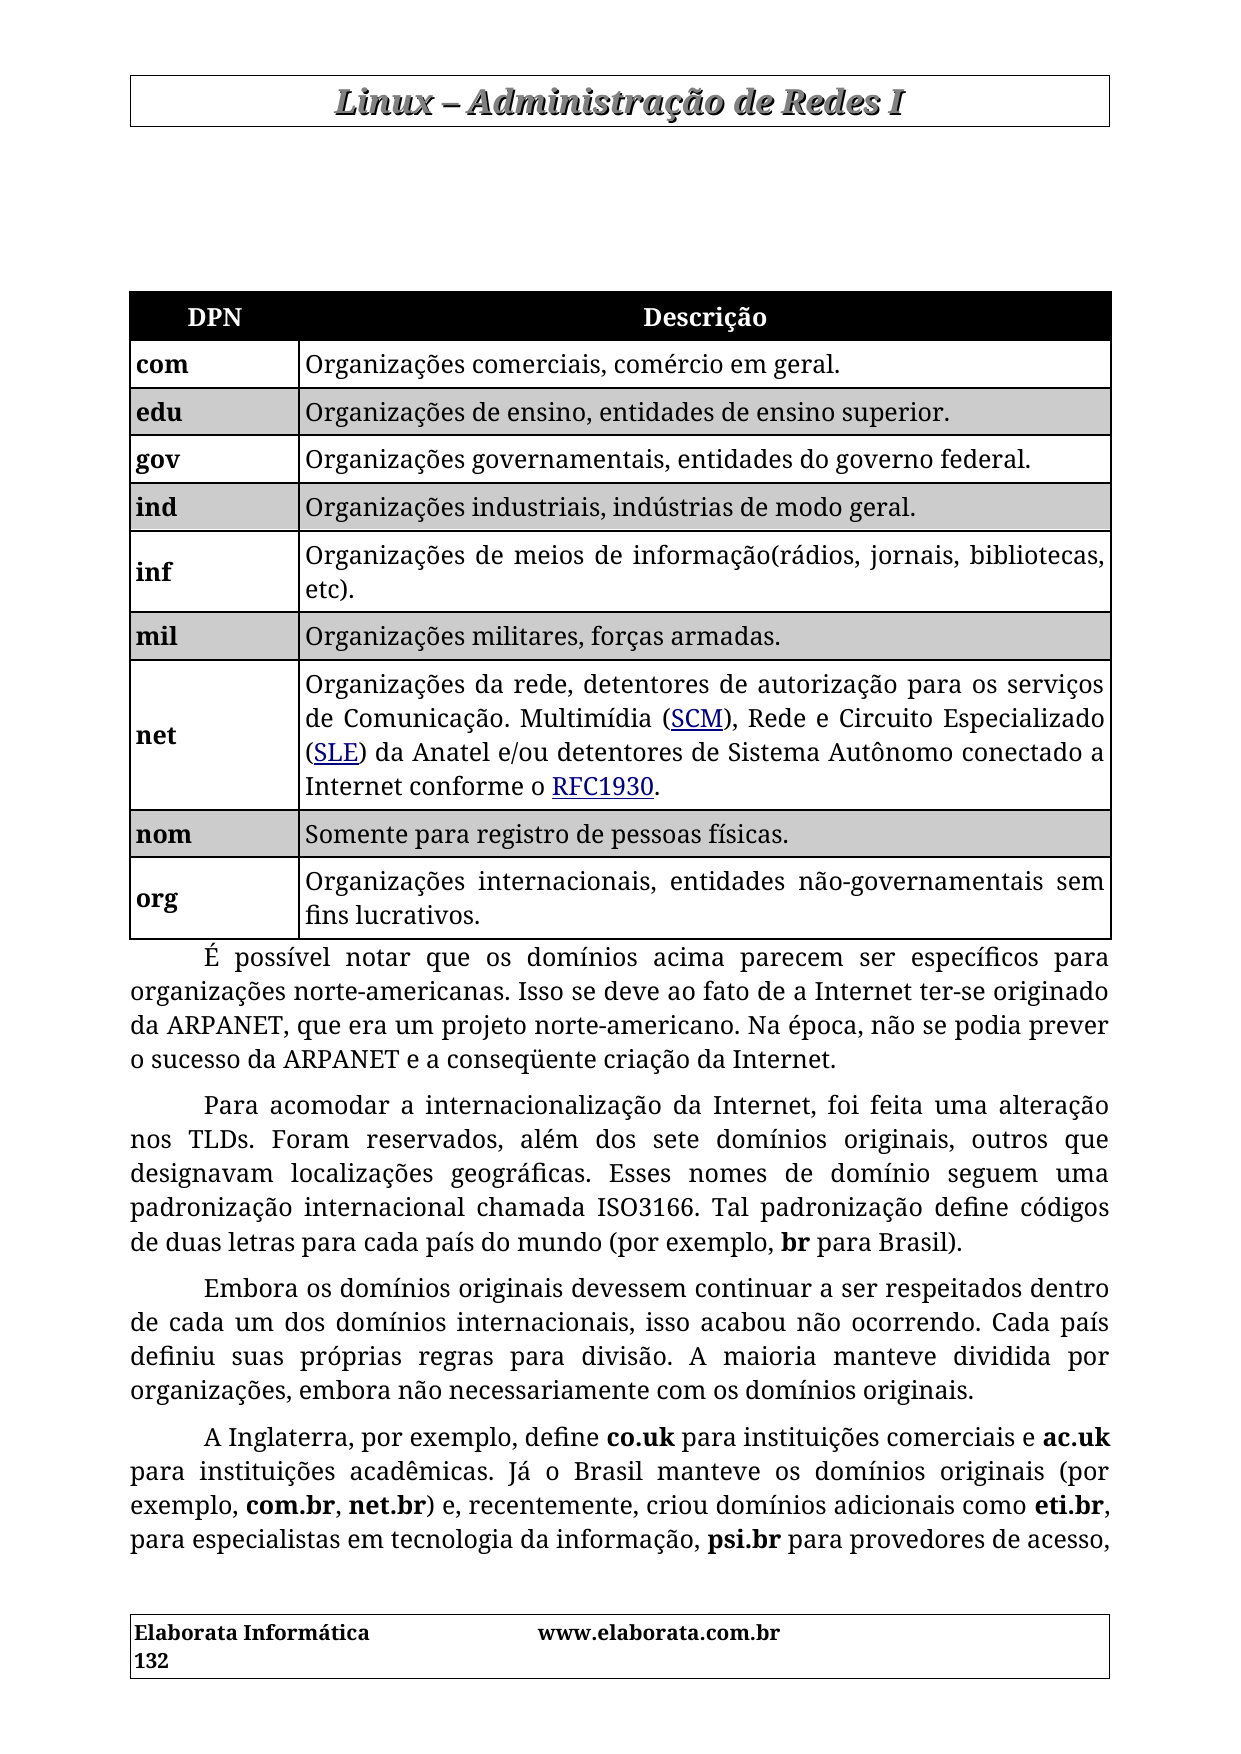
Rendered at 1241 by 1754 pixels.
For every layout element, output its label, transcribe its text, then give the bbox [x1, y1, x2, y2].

table_cell Organizações militares, forças armadas. [300, 613, 1110, 659]
table_cell org [131, 858, 298, 938]
table_cell mil [131, 613, 298, 659]
table_header DPN [131, 294, 299, 339]
table_cell inf [131, 532, 298, 611]
text Para acomodar a internacionalização da Internet, foi feita uma alteração nos TLDs. Foram reservados, além dos sete domínios originais, outros que designavam localizações geográficas. Esses nomes de domínio seguem uma padronização internacional chamada ISO3166. Tal padronização define códigos de duas letras para cada país do mundo (por exemplo, br para Brasil). [130, 1088, 1110, 1258]
table_cell ind [131, 484, 298, 529]
table_cell Organizações de meios de informação(rádios, jornais, bibliotecas, etc). [300, 532, 1110, 611]
text É possível notar que os domínios acima parecem ser específicos para organizações norte-americanas. Isso se deve ao fato de a Internet ter-se originado da ARPANET, que era um projeto norte-americano. Na época, não se podia prever o sucesso da ARPANET e a conseqüente criação da Internet. [130, 940, 1110, 1076]
table_header Descrição [299, 294, 1110, 339]
table_cell nom [131, 811, 298, 856]
text A Inglaterra, por exemplo, define co.uk para instituições comerciais e ac.uk para instituições acadêmicas. Já o Brasil manteve os domínios originais (por exemplo, com.br, net.br) e, recentemente, criou domínios adicionais como eti.br, para especialistas em tecnologia da informação, psi.br para provedores de acesso, [130, 1419, 1110, 1556]
table_cell gov [131, 436, 298, 482]
table_cell Organizações industriais, indústrias de modo geral. [300, 484, 1110, 529]
text Embora os domínios originais devessem continuar a ser respeitados dentro de cada um dos domínios internacionais, isso acabou não ocorrendo. Cada país definiu suas próprias regras para divisão. A maioria manteve dividida por organizações, embora não necessariamente com os domínios originais. [130, 1271, 1110, 1407]
table_cell Organizações comerciais, comércio em geral. [300, 341, 1110, 387]
table_cell Organizações governamentais, entidades do governo federal. [300, 436, 1110, 482]
table_cell edu [131, 389, 298, 434]
table_cell Organizações da rede, detentores de autorização para os serviços de Comunicação. Multimídia (SCM), Rede e Circuito Especializado (SLE) da Anatel e/ou detentores de Sistema Autônomo conectado a Internet conforme o RFC1930. [300, 661, 1110, 808]
table_cell com [131, 341, 298, 387]
table_cell Organizações internacionais, entidades não-governamentais sem fins lucrativos. [300, 858, 1110, 938]
table_cell net [131, 661, 298, 808]
table_cell Somente para registro de pessoas físicas. [300, 811, 1110, 856]
table_cell Organizações de ensino, entidades de ensino superior. [300, 389, 1110, 434]
